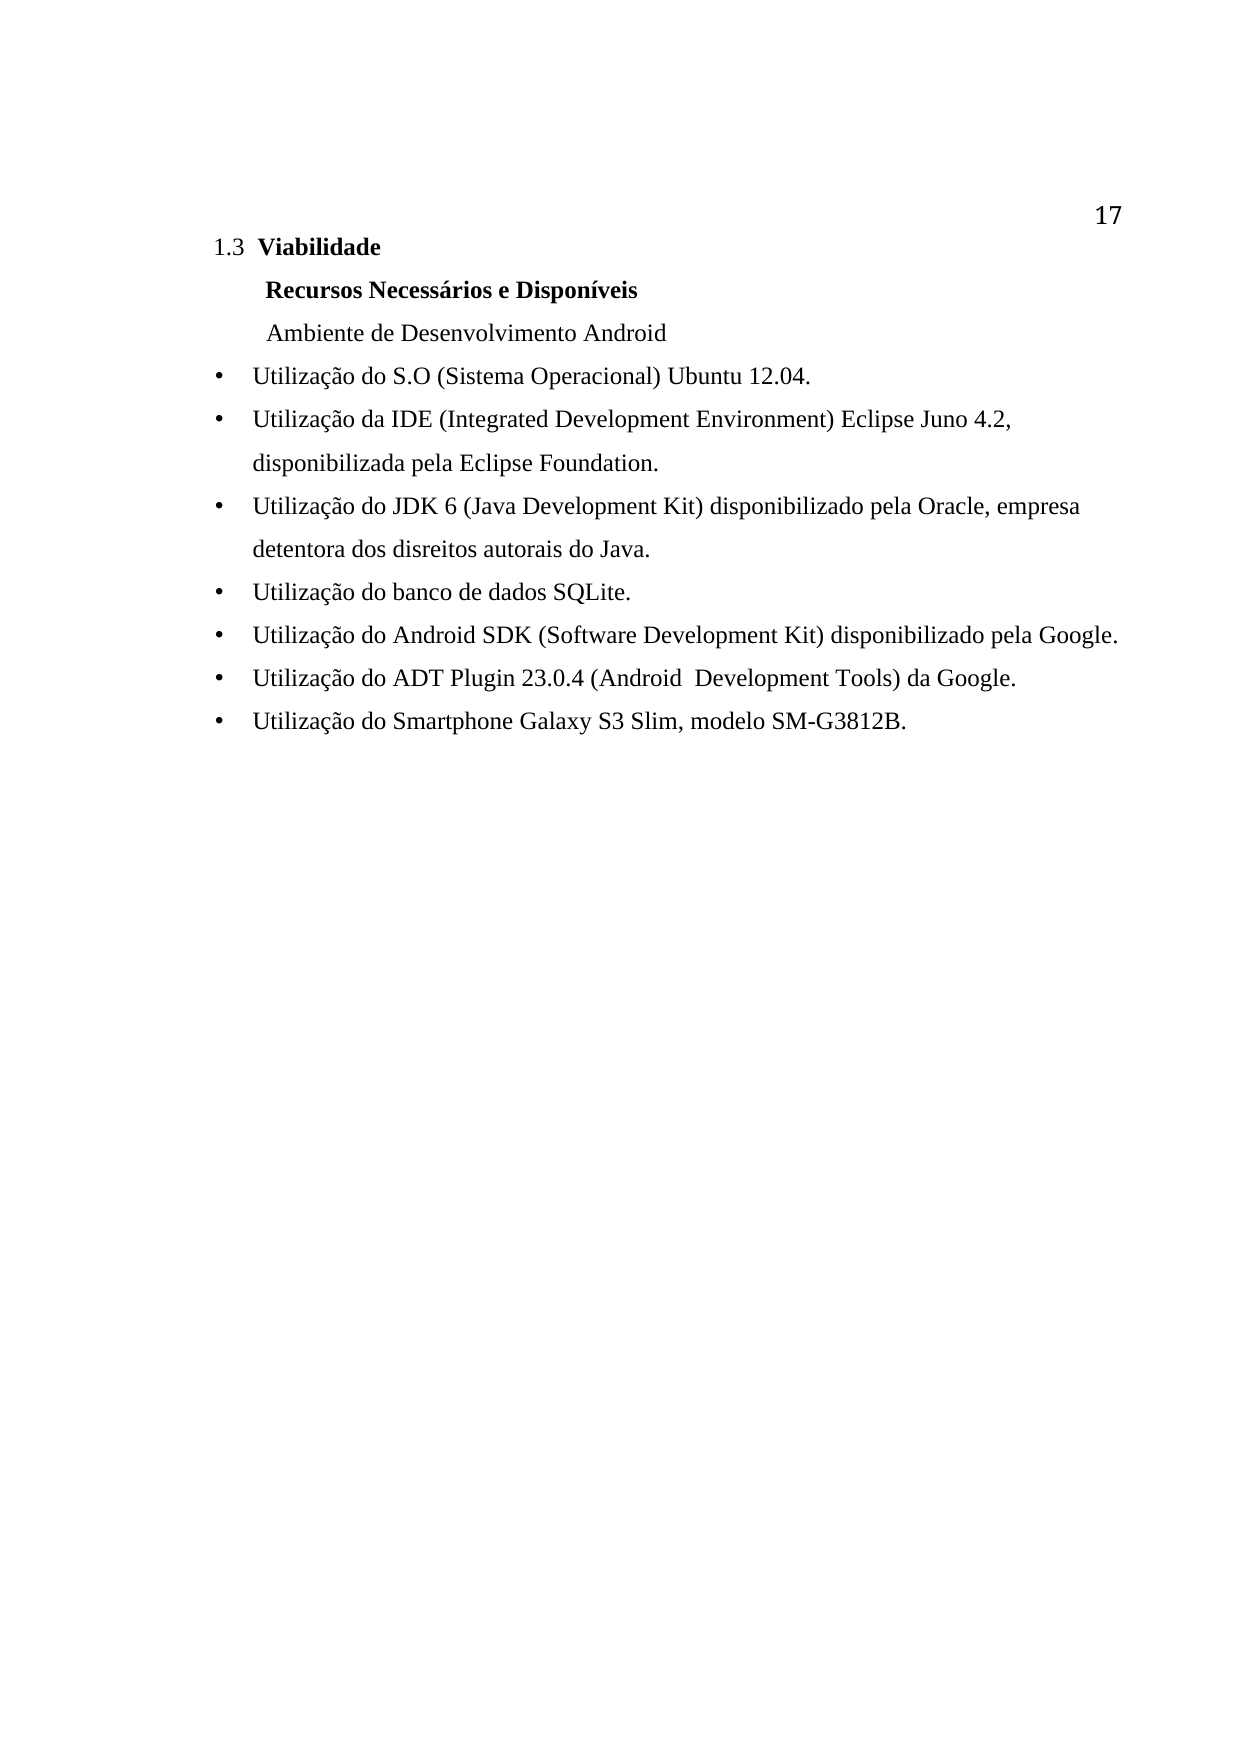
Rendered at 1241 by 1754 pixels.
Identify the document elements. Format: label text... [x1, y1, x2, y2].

list Utilização do banco de dados SQLite. [215, 577, 1122, 606]
text Recursos Necessários e Disponíveis [177, 275, 1122, 304]
text Ambiente de Desenvolvimento Android [177, 318, 1122, 347]
list Utilização do JDK 6 (Java Development Kit) disponibilizado pela Oracle, empresa detentora dos disreitos autorais do Java. [215, 491, 1122, 563]
list Utilização do Android SDK (Software Development Kit) disponibilizado pela Google. [215, 620, 1122, 649]
list Utilização do Smartphone Galaxy S3 Slim, modelo SM-G3812B. [215, 706, 1122, 735]
subtitle Viabilidade [207, 232, 1122, 261]
list Utilização da IDE (Integrated Development Environment) Eclipse Juno 4.2, disponibilizada pela Eclipse Foundation. [215, 404, 1122, 476]
list Utilização do ADT Plugin 23.0.4 (Android Development Tools) da Google. [215, 663, 1122, 692]
list Utilização do S.O (Sistema Operacional) Ubuntu 12.04. [215, 361, 1122, 390]
